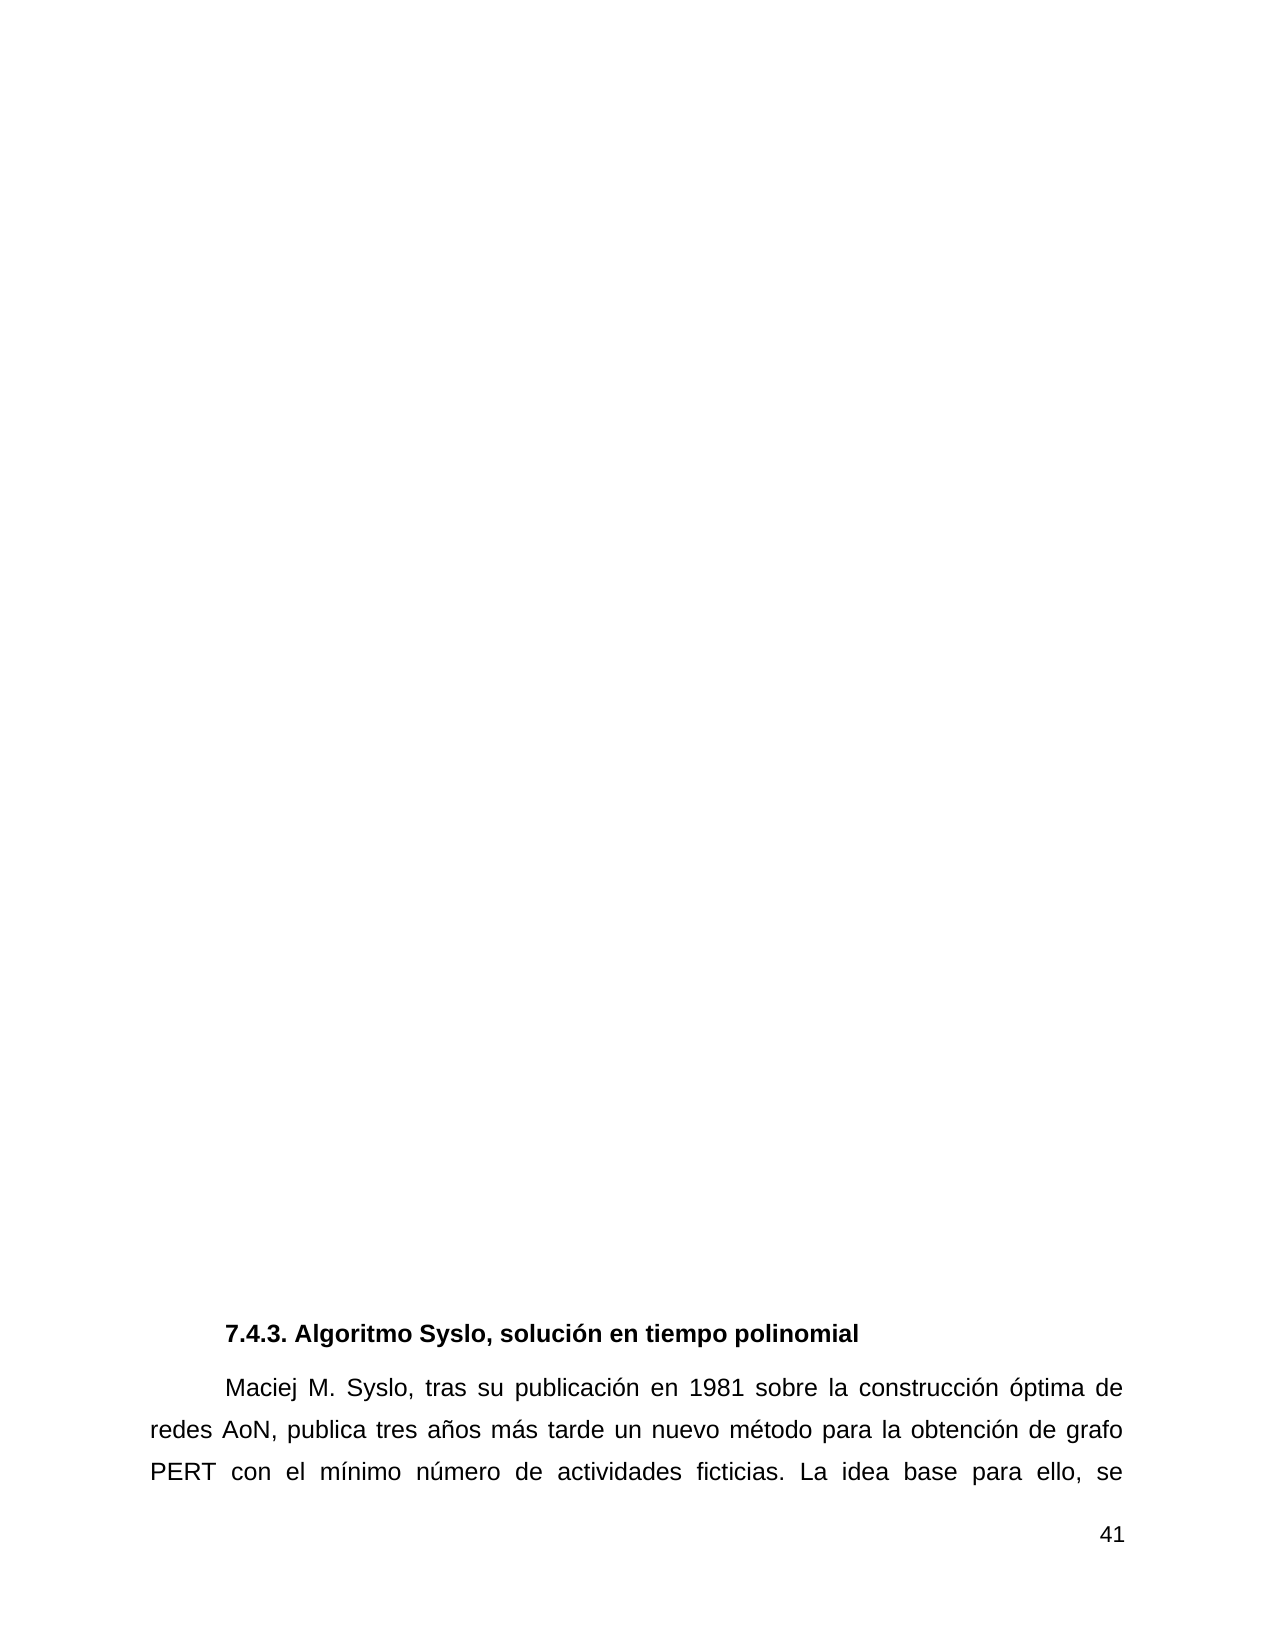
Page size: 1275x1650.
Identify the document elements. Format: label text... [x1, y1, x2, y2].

text Maciej M. Syslo, tras su publicación en 1981 sobre la construcción óptima de redes AoN, publica tres años más tarde un nuevo método para la obtención de grafo PERT con el mínimo número de actividades ficticias. La idea base para ello, se [150, 1374, 1125, 1486]
text 7.4.3. Algoritmo Syslo, solución en tiempo polinomial [150, 1320, 1125, 1348]
